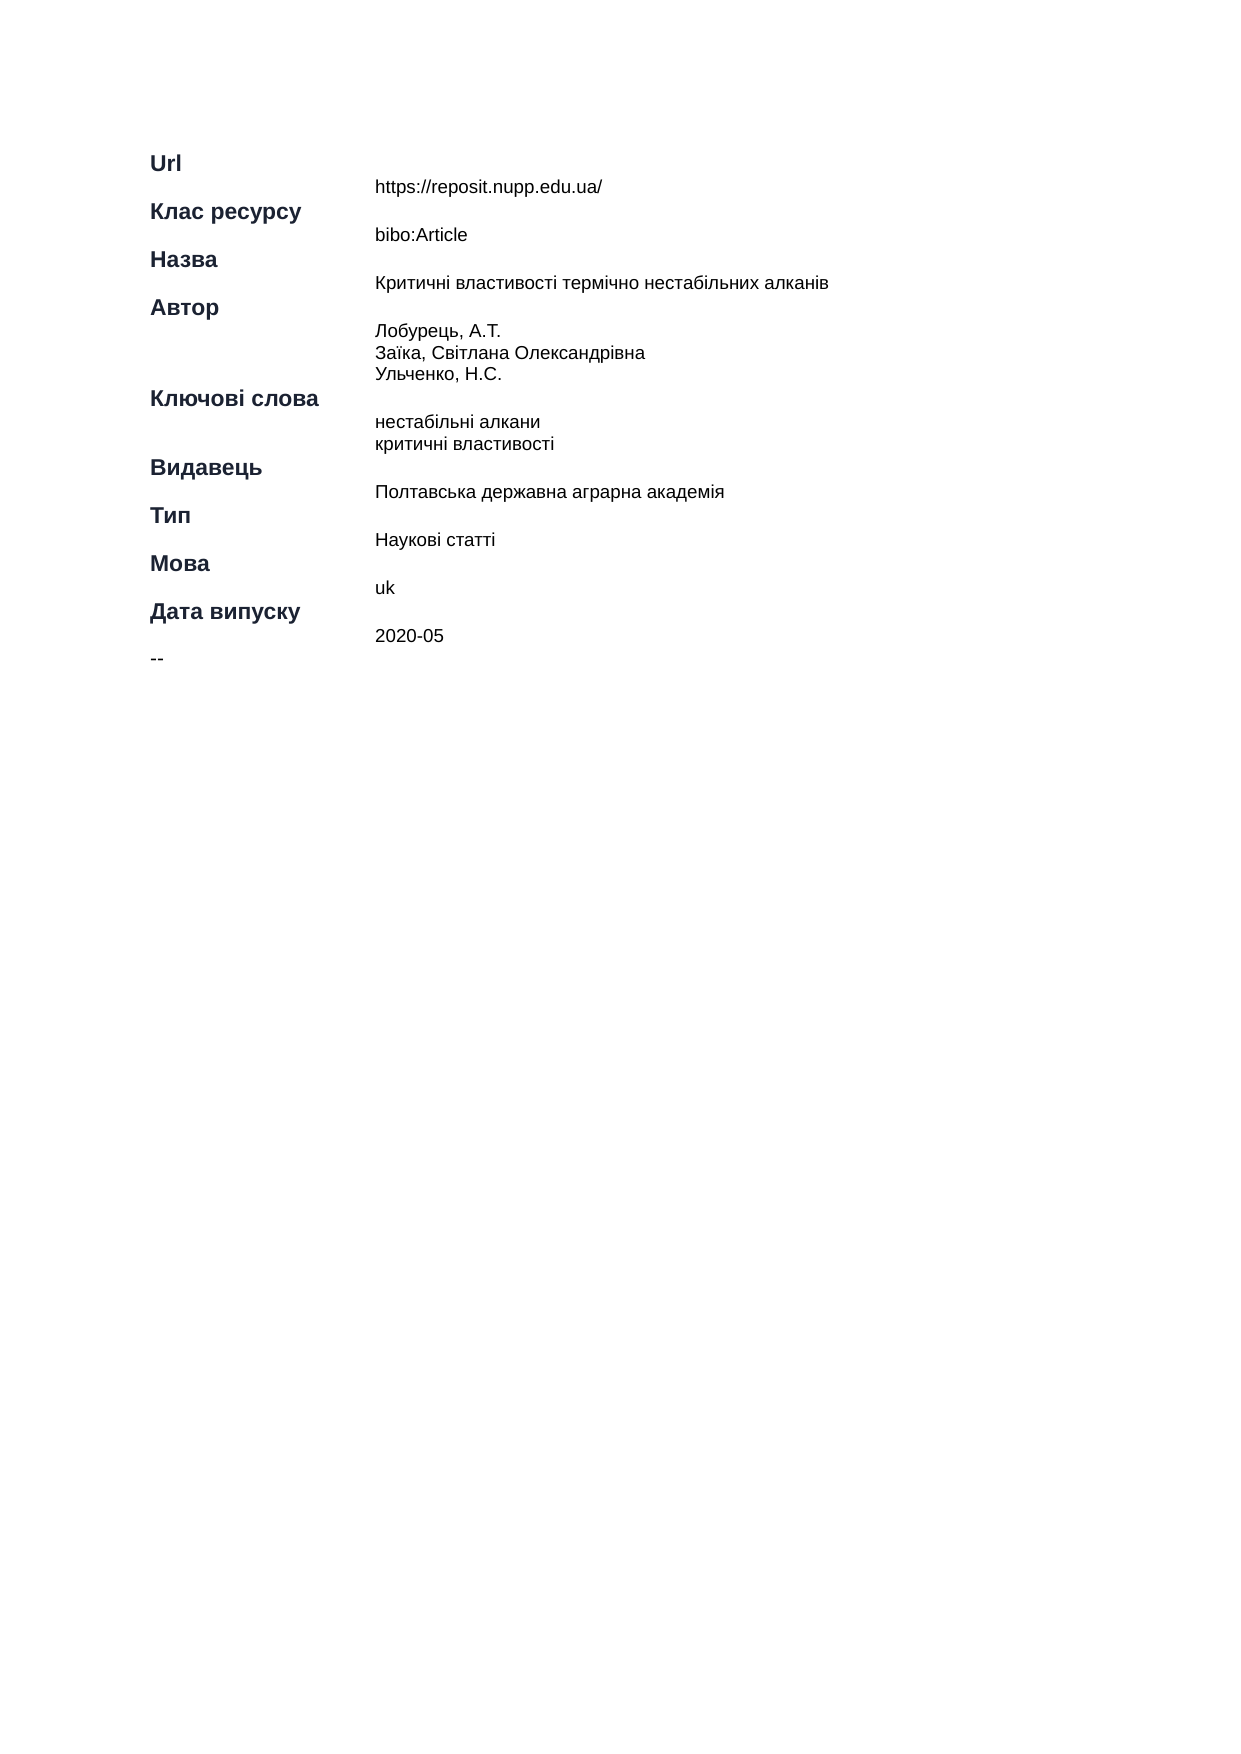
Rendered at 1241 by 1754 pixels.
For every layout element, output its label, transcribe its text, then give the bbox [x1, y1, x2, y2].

text 2020-05 [375, 624, 1090, 646]
text Видавець [150, 454, 1090, 481]
text Назва [150, 246, 1090, 272]
text критичні властивості [375, 433, 1090, 454]
text Мова [150, 550, 1090, 576]
text uk [375, 576, 1090, 598]
text bibo:Article [375, 224, 1090, 246]
text Критичні властивості термічно нестабільних алканів [375, 272, 1090, 294]
text Полтавська державна аграрна академія [375, 481, 1090, 502]
text Дата випуску [150, 598, 1090, 624]
text -- [150, 646, 1090, 670]
text Ключові слова [150, 385, 1090, 411]
text Заїка, Світлана Олександрівна [375, 342, 1090, 363]
text Тип [150, 502, 1090, 528]
text Url [150, 150, 1090, 176]
text нестабільні алкани [375, 411, 1090, 433]
text Лобурець, А.Т. [375, 320, 1090, 342]
text Ульченко, Н.С. [375, 363, 1090, 385]
text https://reposit.nupp.edu.ua/ [375, 176, 1090, 198]
text Клас ресурсу [150, 198, 1090, 224]
text Автор [150, 294, 1090, 320]
text Наукові статті [375, 528, 1090, 550]
